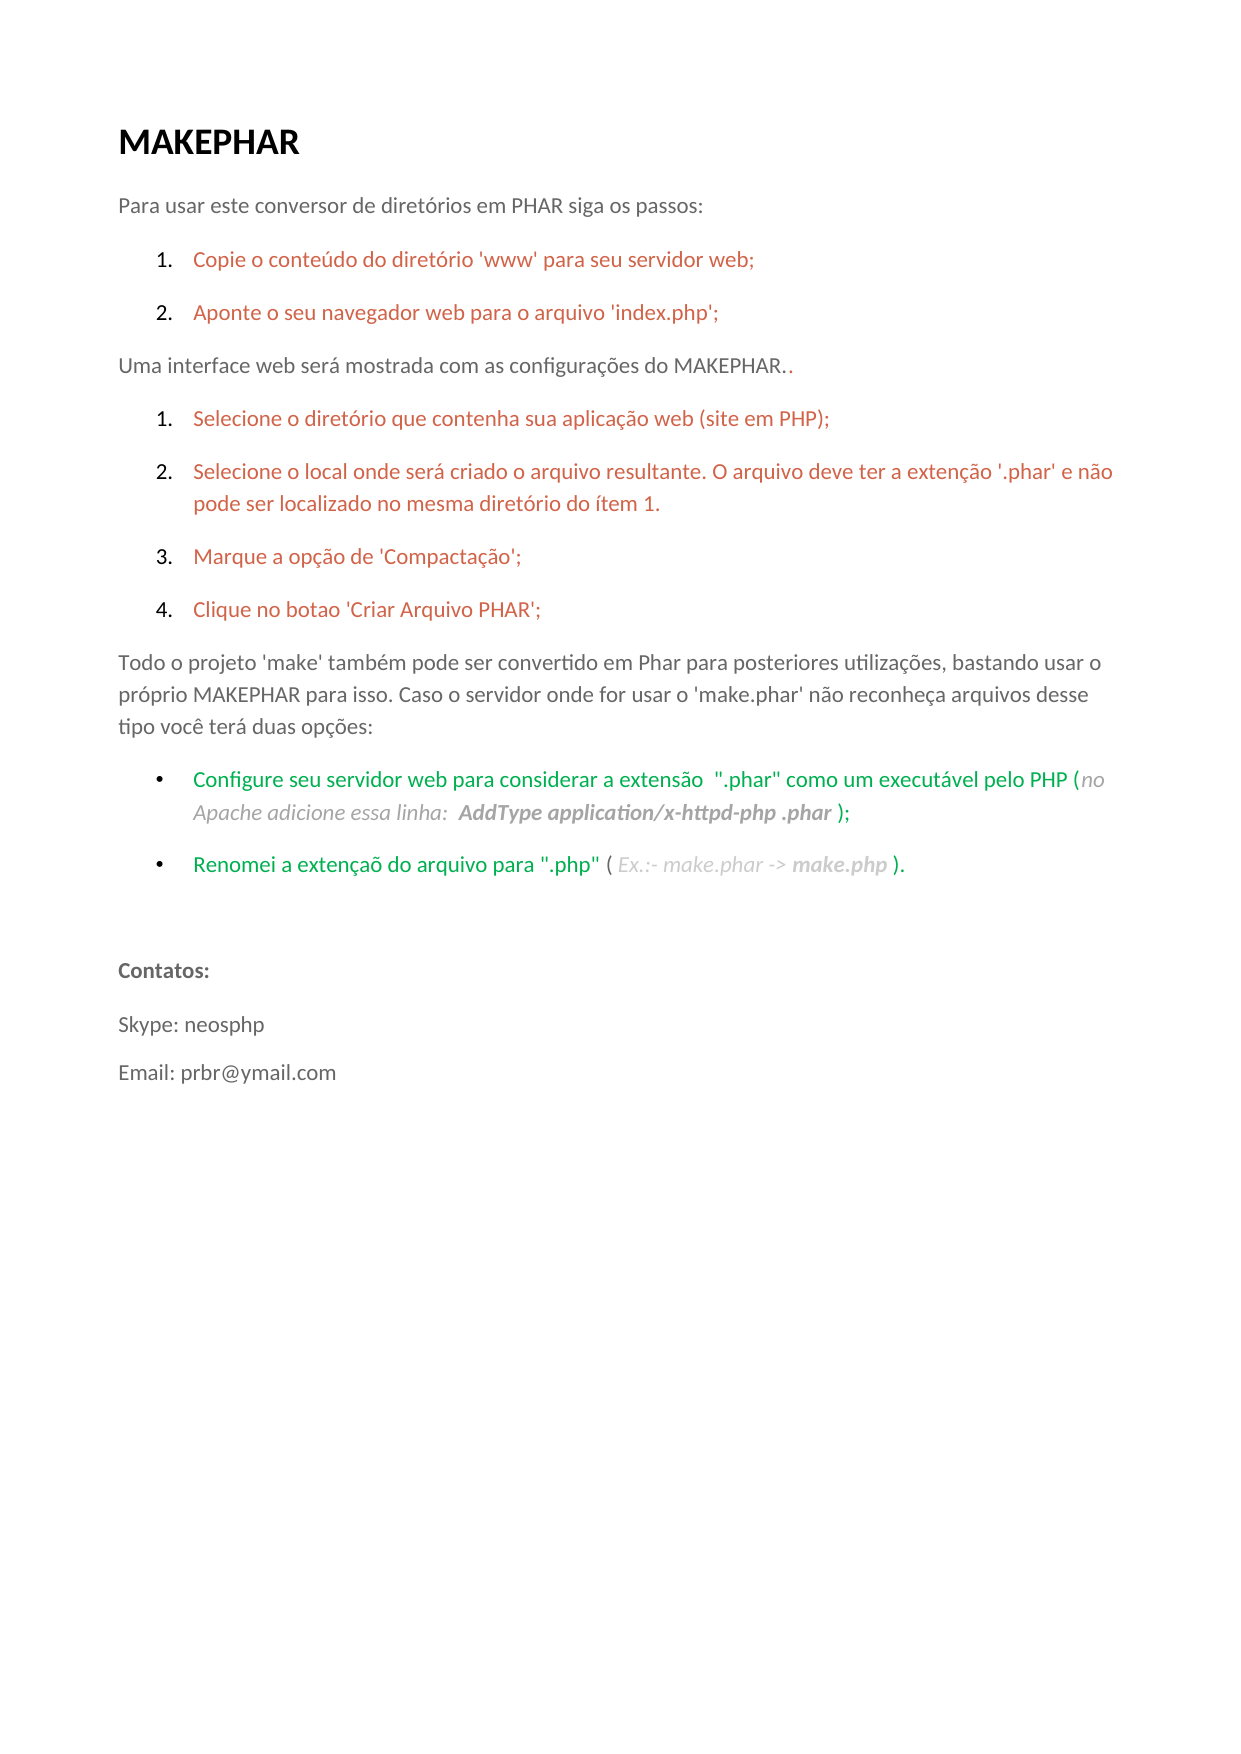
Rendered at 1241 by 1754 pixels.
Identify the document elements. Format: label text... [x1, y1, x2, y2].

list Clique no botao 'Criar Arquivo PHAR'; [156, 595, 1122, 623]
text Email: prbr@ymail.com [118, 1058, 1122, 1087]
text Uma interface web será mostrada com as configurações do MAKEPHAR.. [118, 351, 1122, 379]
text Todo o projeto 'make' também pode ser convertido em Phar para posteriores utilizações, bastando usar o próprio MAKEPHAR para isso. Caso o servidor onde for usar o 'make.phar' não reconheça arquivos desse tipo você terá duas opções: [118, 648, 1122, 740]
text MAKEPHAR [118, 118, 1122, 164]
list Configure seu servidor web para considerar a extensão ".phar" como um executável pelo PHP (no Apache adicione essa linha: AddType application/x-httpd-php .phar ); [156, 765, 1122, 826]
list Aponte o seu navegador web para o arquivo 'index.php'; [156, 298, 1122, 326]
text Para usar este conversor de diretórios em PHAR siga os passos: [118, 192, 1122, 220]
text Contatos: [118, 957, 1122, 985]
list Selecione o diretório que contenha sua aplicação web (site em PHP); [156, 404, 1122, 432]
text Skype: neosphp [118, 1010, 1122, 1038]
list Renomei a extençaõ do arquivo para ".php" ( Ex.:- make.phar -> make.php ). [156, 851, 1122, 879]
list Selecione o local onde será criado o arquivo resultante. O arquivo deve ter a extenção '.phar' e não pode ser localizado no mesma diretório do ítem 1. [156, 457, 1122, 517]
list Copie o conteúdo do diretório 'www' para seu servidor web; [156, 245, 1122, 273]
list Marque a opção de 'Compactação'; [156, 542, 1122, 570]
